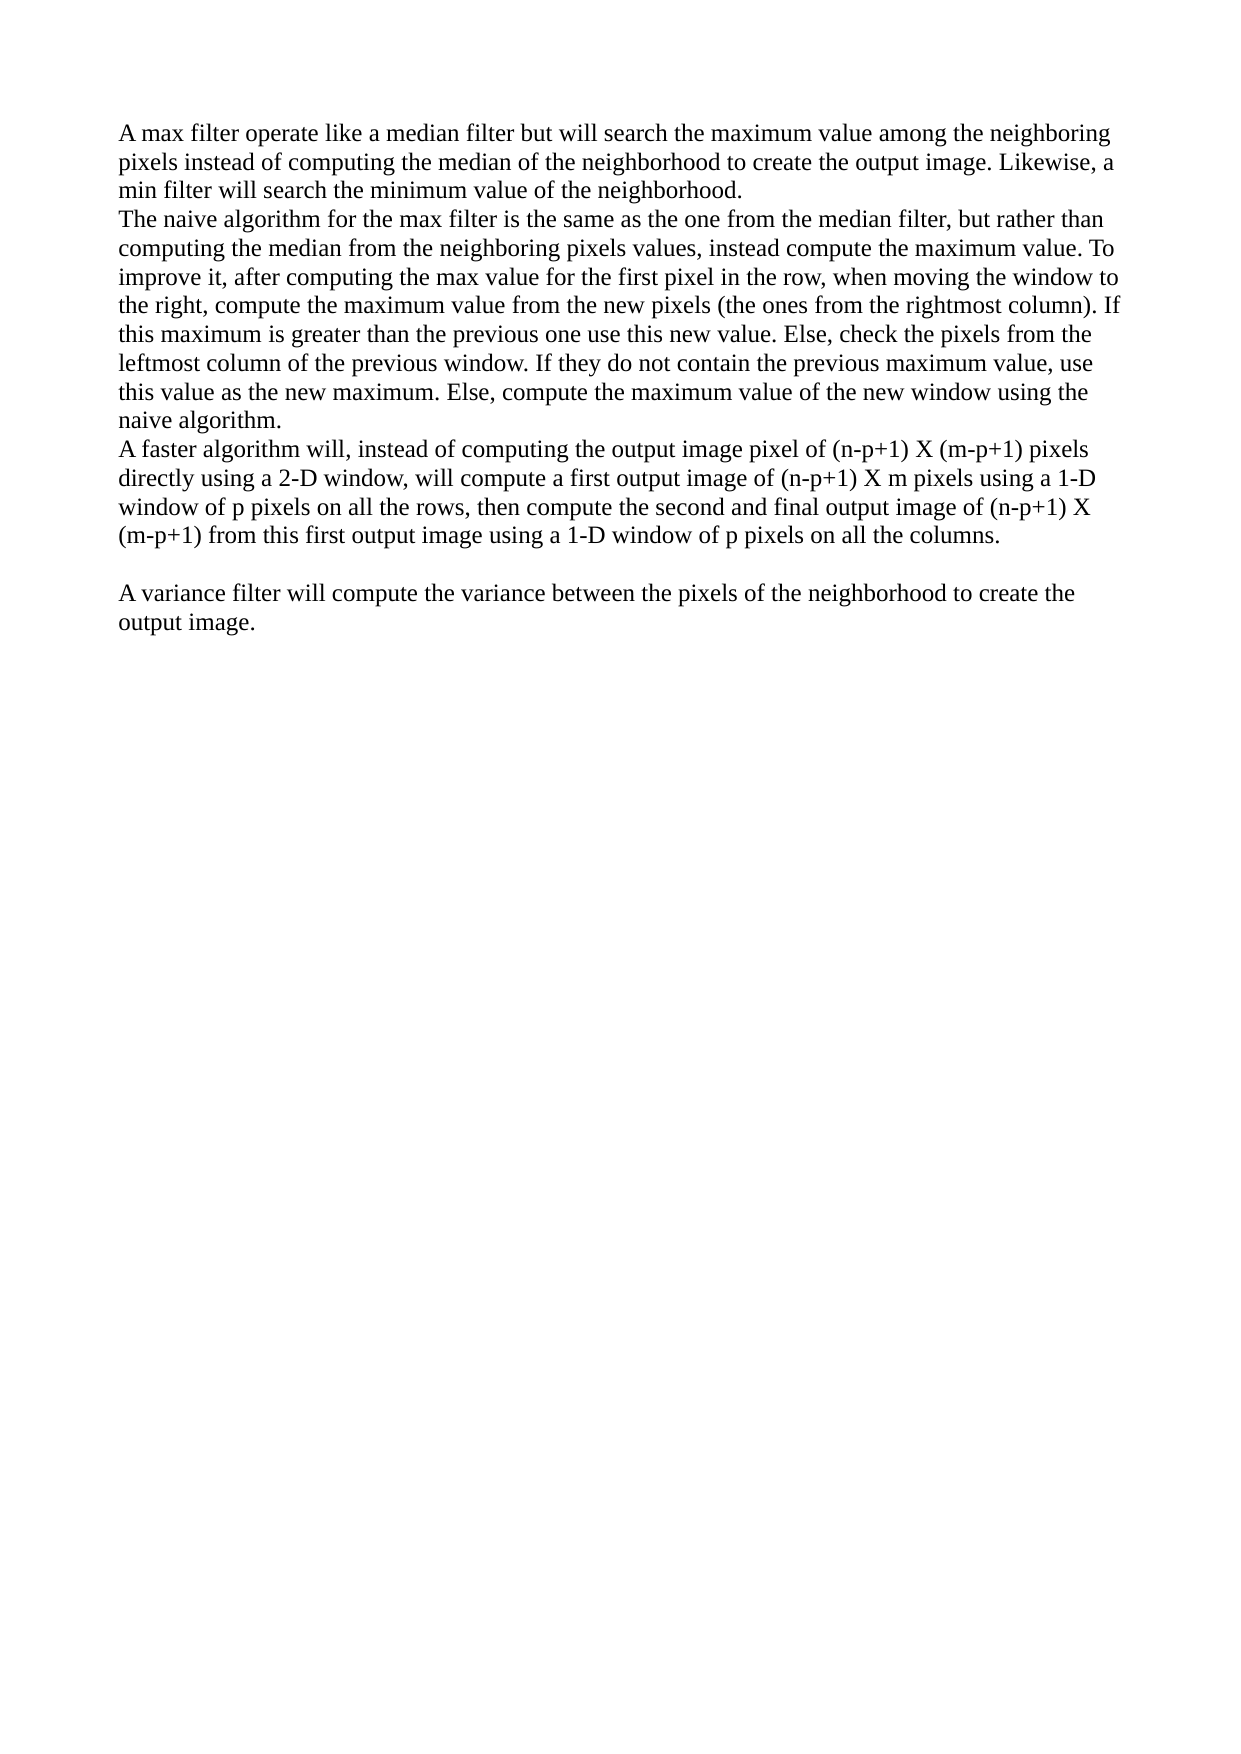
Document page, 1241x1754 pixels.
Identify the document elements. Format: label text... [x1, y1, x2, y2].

text The naive algorithm for the max filter is the same as the one from the median filter, but rather than computing the median from the neighboring pixels values, instead compute the maximum value. To improve it, after computing the max value for the first pixel in the row, when moving the window to the right, compute the maximum value from the new pixels (the ones from the rightmost column). If this maximum is greater than the previous one use this new value. Else, check the pixels from the leftmost column of the previous window. If they do not contain the previous maximum value, use this value as the new maximum. Else, compute the maximum value of the new window using the naive algorithm. [118, 204, 1122, 434]
text A faster algorithm will, instead of computing the output image pixel of (n-p+1) X (m-p+1) pixels directly using a 2-D window, will compute a first output image of (n-p+1) X m pixels using a 1-D window of p pixels on all the rows, then compute the second and final output image of (n-p+1) X (m-p+1) from this first output image using a 1-D window of p pixels on all the columns. [118, 434, 1122, 549]
text A variance filter will compute the variance between the pixels of the neighborhood to create the output image. [118, 578, 1122, 636]
text A max filter operate like a median filter but will search the maximum value among the neighboring pixels instead of computing the median of the neighborhood to create the output image. Likewise, a min filter will search the minimum value of the neighborhood. [118, 118, 1122, 204]
